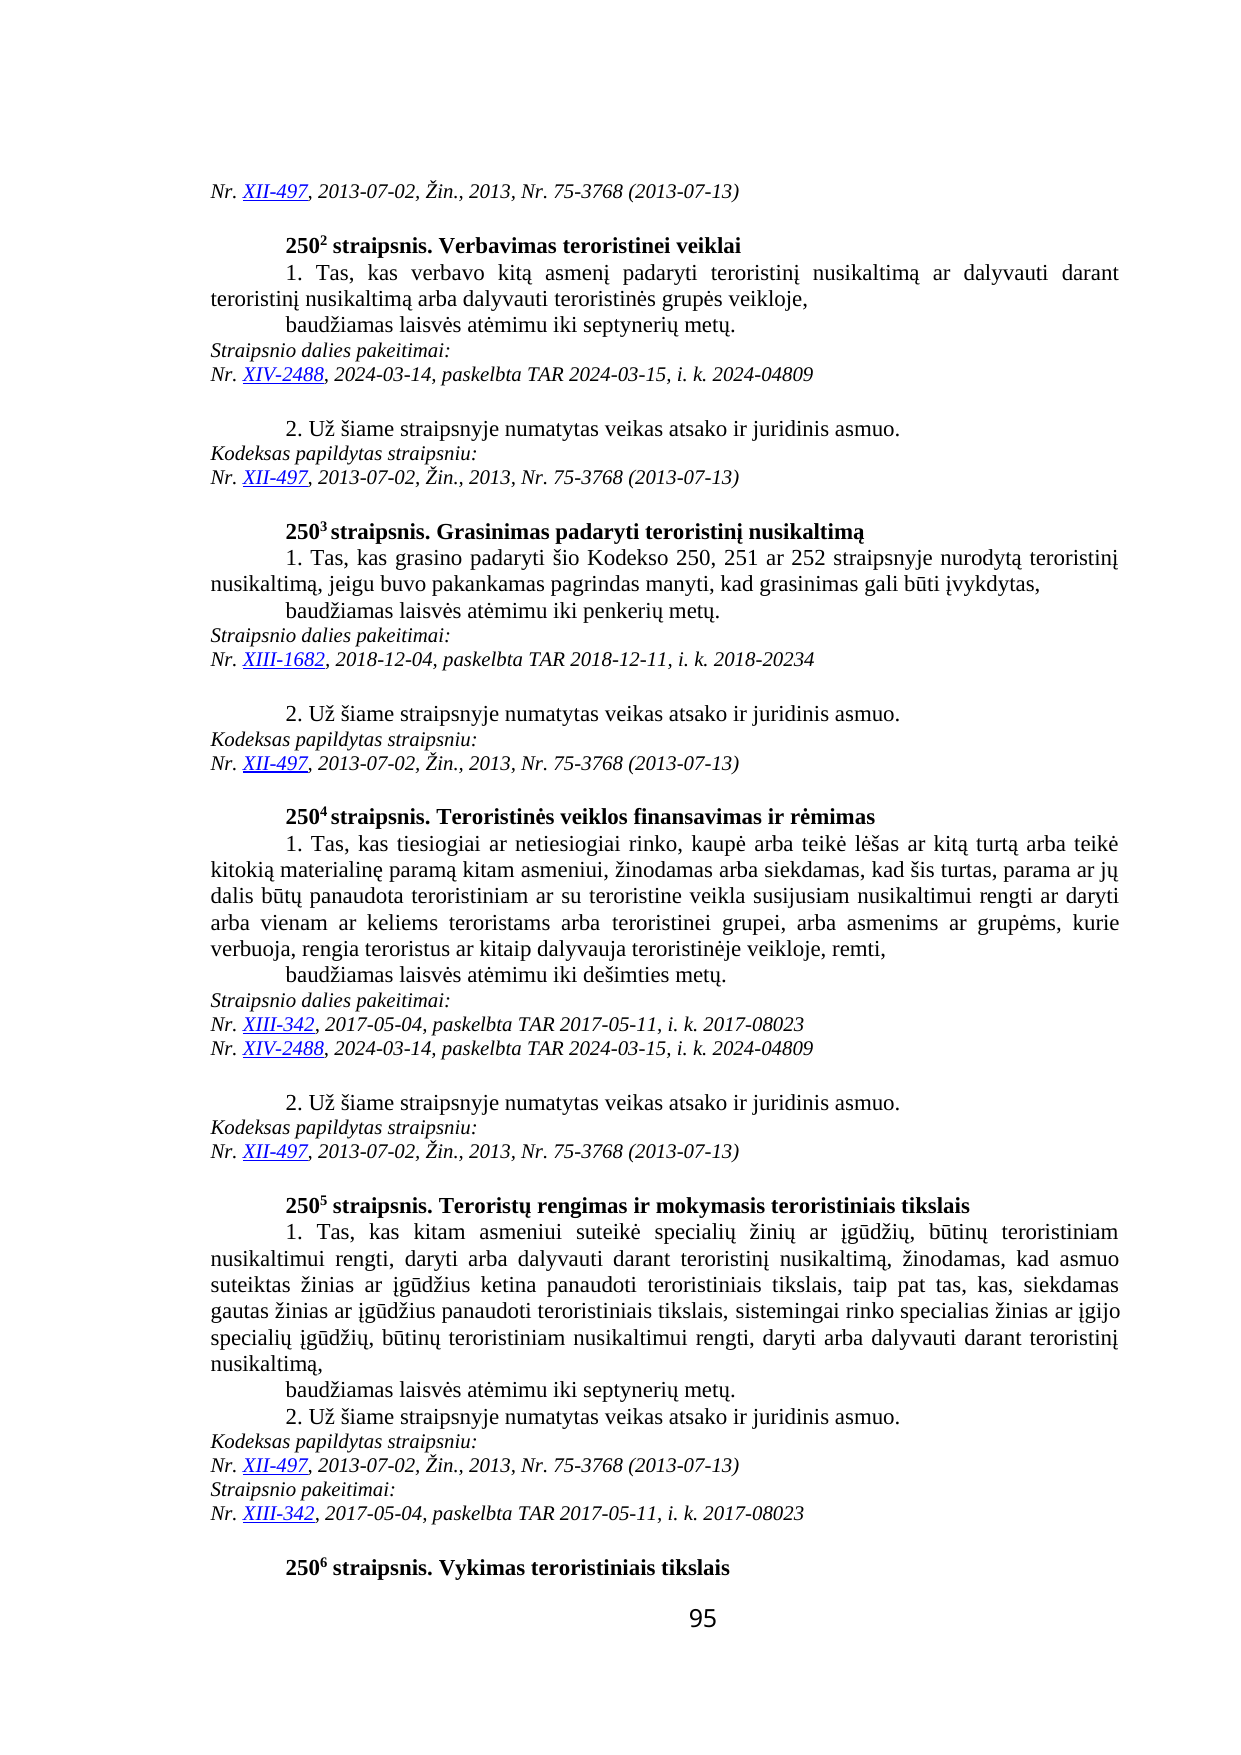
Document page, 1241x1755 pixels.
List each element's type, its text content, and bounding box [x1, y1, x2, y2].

text baudžiamas laisvės atėmimu iki dešimties metų. [210, 961, 1120, 988]
text Kodeksas papildytas straipsniu: [210, 1115, 1120, 1139]
text Nr. XIV-2488, 2024-03-14, paskelbta TAR 2024-03-15, i. k. 2024-04809 [210, 362, 1120, 386]
text 2. Už šiame straipsnyje numatytas veikas atsako ir juridinis asmuo. [210, 700, 1120, 726]
text Nr. XIII-342, 2017-05-04, paskelbta TAR 2017-05-11, i. k. 2017-08023 [210, 1012, 1120, 1036]
text 1. Tas, kas kitam asmeniui suteikė specialių žinių ar įgūdžių, būtinų teroristiniam nusikaltimui rengti, daryti arba dalyvauti darant teroristinį nusikaltimą, žinodamas, kad asmuo suteiktas žinias ar įgūdžius ketina panaudoti teroristiniais tikslais, taip pat tas, kas, siekdamas gautas žinias ar įgūdžius panaudoti teroristiniais tikslais, sistemingai rinko specialias žinias ar įgijo specialių įgūdžių, būtinų teroristiniam nusikaltimui rengti, daryti arba dalyvauti darant teroristinį nusikaltimą, [210, 1218, 1120, 1376]
text baudžiamas laisvės atėmimu iki septynerių metų. [210, 311, 1120, 338]
text 1. Tas, kas tiesiogiai ar netiesiogiai rinko, kaupė arba teikė lėšas ar kitą turtą arba teikė kitokią materialinę paramą kitam asmeniui, žinodamas arba siekdamas, kad šis turtas, parama ar jų dalis būtų panaudota teroristiniam ar su teroristine veikla susijusiam nusikaltimui rengti ar daryti arba vienam ar keliems teroristams arba teroristinei grupei, arba asmenims ar grupėms, kurie verbuoja, rengia teroristus ar kitaip dalyvauja teroristinėje veikloje, remti, [210, 830, 1120, 961]
text 2503 straipsnis. Grasinimas padaryti teroristinį nusikaltimą [210, 518, 1120, 544]
text Kodeksas papildytas straipsniu: [210, 1429, 1120, 1453]
text 1. Tas, kas grasino padaryti šio Kodekso 250, 251 ar 252 straipsnyje nurodytą teroristinį nusikaltimą, jeigu buvo pakankamas pagrindas manyti, kad grasinimas gali būti įvykdytas, [210, 544, 1120, 597]
text Nr. XII-497, 2013-07-02, Žin., 2013, Nr. 75-3768 (2013-07-13) [210, 179, 1120, 203]
text Nr. XIII-342, 2017-05-04, paskelbta TAR 2017-05-11, i. k. 2017-08023 [210, 1501, 1120, 1525]
text 1. Tas, kas verbavo kitą asmenį padaryti teroristinį nusikaltimą ar dalyvauti darant teroristinį nusikaltimą arba dalyvauti teroristinės grupės veikloje, [210, 259, 1120, 311]
text Kodeksas papildytas straipsniu: [210, 726, 1120, 751]
text Straipsnio dalies pakeitimai: [210, 338, 1120, 362]
text Straipsnio dalies pakeitimai: [210, 988, 1120, 1012]
text Kodeksas papildytas straipsniu: [210, 441, 1120, 465]
text Nr. XII-497, 2013-07-02, Žin., 2013, Nr. 75-3768 (2013-07-13) [210, 465, 1120, 489]
text 2. Už šiame straipsnyje numatytas veikas atsako ir juridinis asmuo. [210, 1403, 1120, 1429]
text Straipsnio dalies pakeitimai: [210, 623, 1120, 647]
text baudžiamas laisvės atėmimu iki septynerių metų. [210, 1376, 1120, 1403]
text Nr. XII-497, 2013-07-02, Žin., 2013, Nr. 75-3768 (2013-07-13) [210, 1453, 1120, 1477]
text Nr. XIV-2488, 2024-03-14, paskelbta TAR 2024-03-15, i. k. 2024-04809 [210, 1036, 1120, 1060]
text Straipsnio pakeitimai: [210, 1477, 1120, 1501]
text 2506 straipsnis. Vykimas teroristiniais tikslais [210, 1554, 1120, 1581]
text baudžiamas laisvės atėmimu iki penkerių metų. [210, 597, 1120, 623]
text Nr. XII-497, 2013-07-02, Žin., 2013, Nr. 75-3768 (2013-07-13) [210, 1139, 1120, 1163]
text 2505 straipsnis. Teroristų rengimas ir mokymasis teroristiniais tikslais [210, 1192, 1120, 1218]
text 2504 straipsnis. Teroristinės veiklos finansavimas ir rėmimas [210, 803, 1120, 830]
text 2. Už šiame straipsnyje numatytas veikas atsako ir juridinis asmuo. [210, 1089, 1120, 1115]
text Nr. XII-497, 2013-07-02, Žin., 2013, Nr. 75-3768 (2013-07-13) [210, 751, 1120, 774]
text 2. Už šiame straipsnyje numatytas veikas atsako ir juridinis asmuo. [210, 414, 1120, 441]
text Nr. XIII-1682, 2018-12-04, paskelbta TAR 2018-12-11, i. k. 2018-20234 [210, 647, 1120, 671]
text 2502 straipsnis. Verbavimas teroristinei veiklai [210, 232, 1120, 259]
